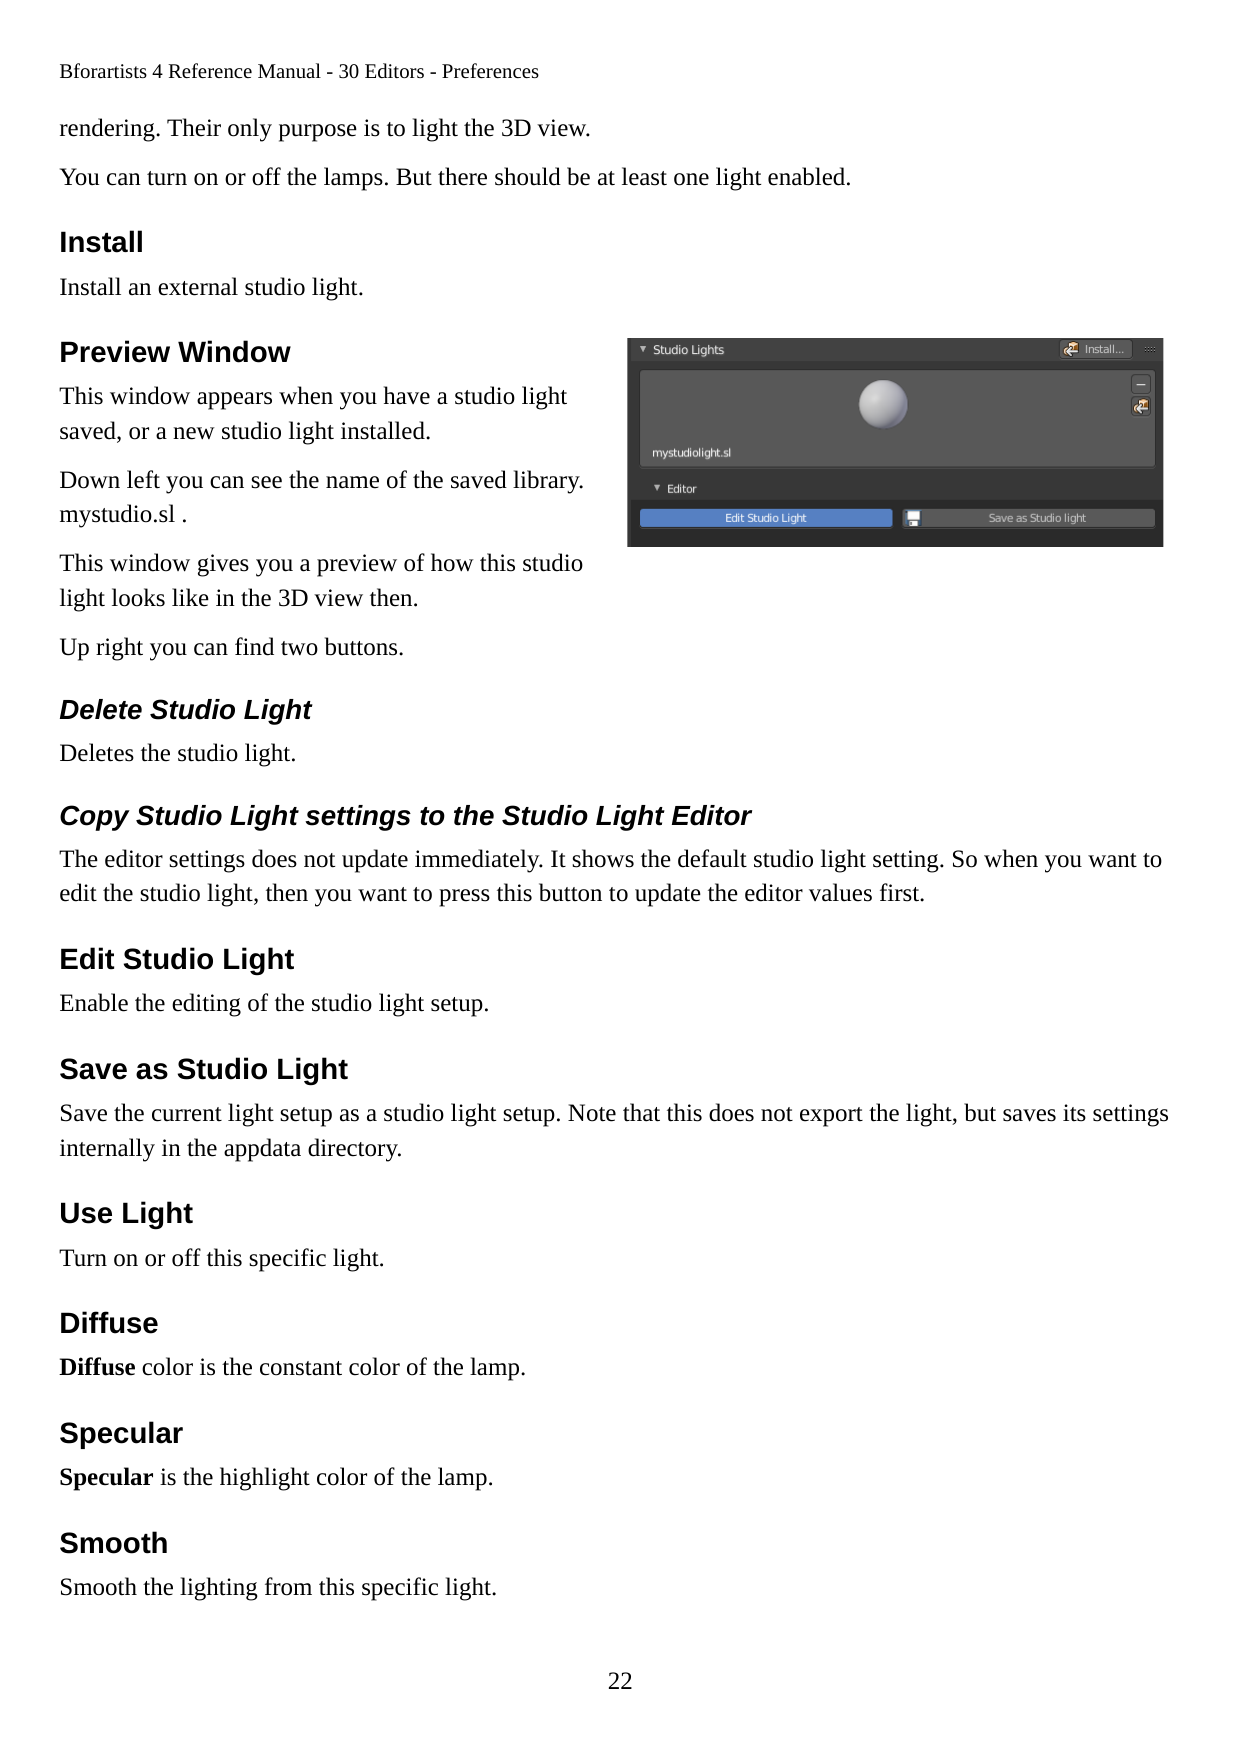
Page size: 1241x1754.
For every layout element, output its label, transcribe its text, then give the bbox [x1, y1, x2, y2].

text This window appears when you have a studio light saved, or a new studio light installed. [59, 381, 627, 445]
text The editor settings does not update immediately. It shows the default studio light setting. So when you want to edit the studio light, then you want to press this button to update the editor values first. [59, 844, 1181, 907]
text Deletes the studio light. [59, 738, 1181, 767]
text Save the current light setup as a studio light setup. Note that this does not export the light, but saves its settings internally in the appdata directory. [59, 1098, 1181, 1161]
text This window gives you a preview of how this studio light looks like in the 3D view then. [59, 548, 1181, 612]
subtitle Use Light [59, 1196, 1181, 1230]
text Specular is the highlight color of the lamp. [59, 1462, 1181, 1491]
subtitle Install [59, 225, 1181, 259]
text Enable the editing of the studio light setup. [59, 988, 1181, 1017]
text You can turn on or off the lamps. But there should be at least one light enabled. [59, 162, 1181, 190]
text Up right you can find two buttons. [59, 632, 1181, 661]
text Turn on or off this specific light. [59, 1243, 1181, 1271]
subtitle Copy Studio Light settings to the Studio Light Editor [59, 799, 1181, 831]
subtitle Save as Studio Light [59, 1052, 1181, 1086]
picture [627, 338, 1164, 547]
text rendering. Their only purpose is to light the 3D view. [59, 113, 1181, 141]
subtitle Diffuse [59, 1306, 1181, 1340]
subtitle Specular [59, 1416, 1181, 1450]
subtitle Edit Studio Light [59, 942, 1181, 976]
text Smooth the lighting from this specific light. [59, 1572, 1181, 1601]
subtitle Smooth [59, 1526, 1181, 1560]
subtitle Delete Studio Light [59, 694, 1181, 726]
text Diffuse color is the constant color of the lamp. [59, 1352, 1181, 1381]
subtitle Preview Window [59, 335, 1181, 369]
text Install an external studio light. [59, 272, 1181, 300]
text Down left you can see the name of the saved library. mystudio.sl . [59, 465, 627, 528]
